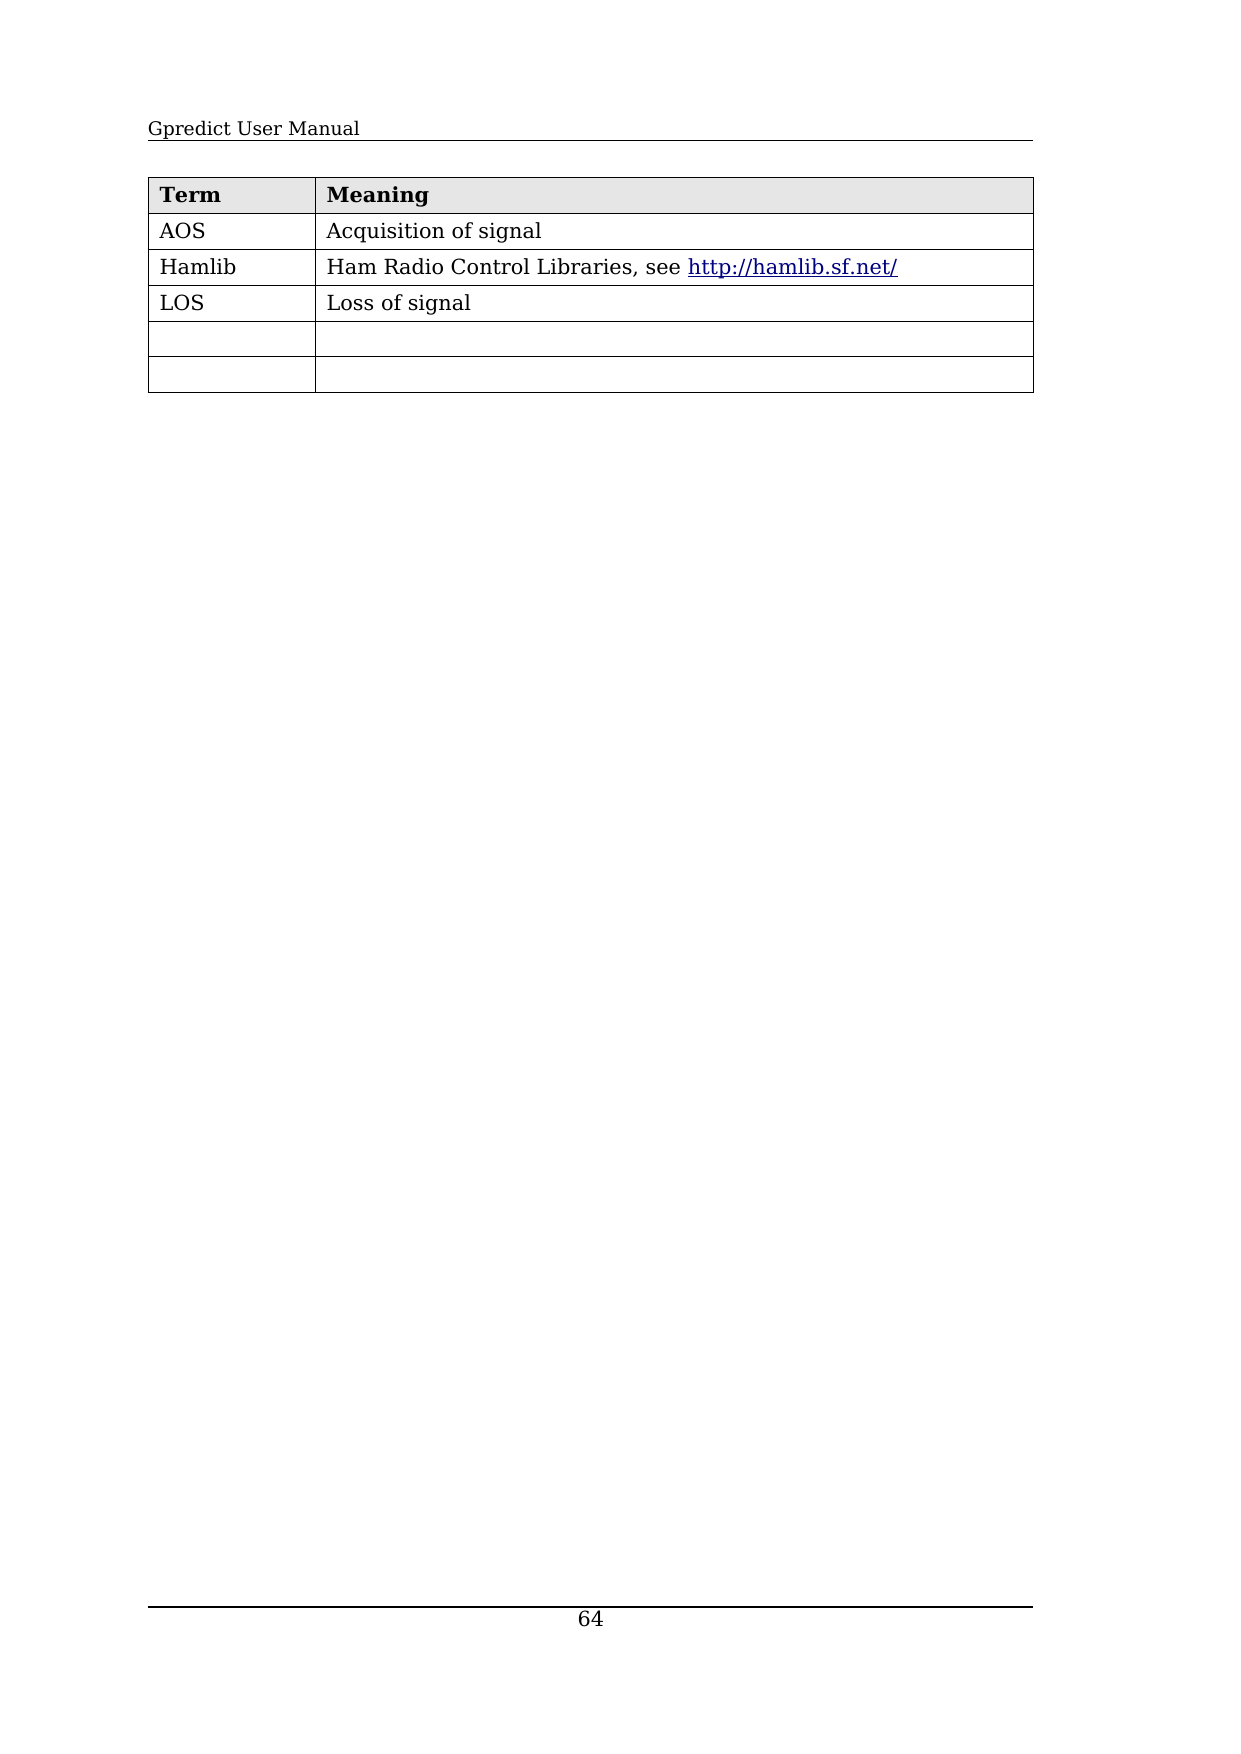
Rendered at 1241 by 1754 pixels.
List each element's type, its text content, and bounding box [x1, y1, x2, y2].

table_cell Ham Radio Control Libraries, see http://hamlib.sf.net/ [316, 250, 1033, 285]
table_cell Loss of signal [316, 286, 1033, 321]
table_cell Hamlib [149, 250, 315, 285]
table_cell Acquisition of signal [316, 214, 1033, 249]
table_header Meaning [316, 178, 1033, 213]
table_cell AOS [149, 214, 315, 249]
table_cell [316, 322, 1033, 356]
table_cell [316, 357, 1033, 392]
table_cell [149, 322, 315, 356]
table_header Term [149, 178, 315, 213]
table_cell LOS [149, 286, 315, 321]
table_cell [149, 357, 315, 392]
